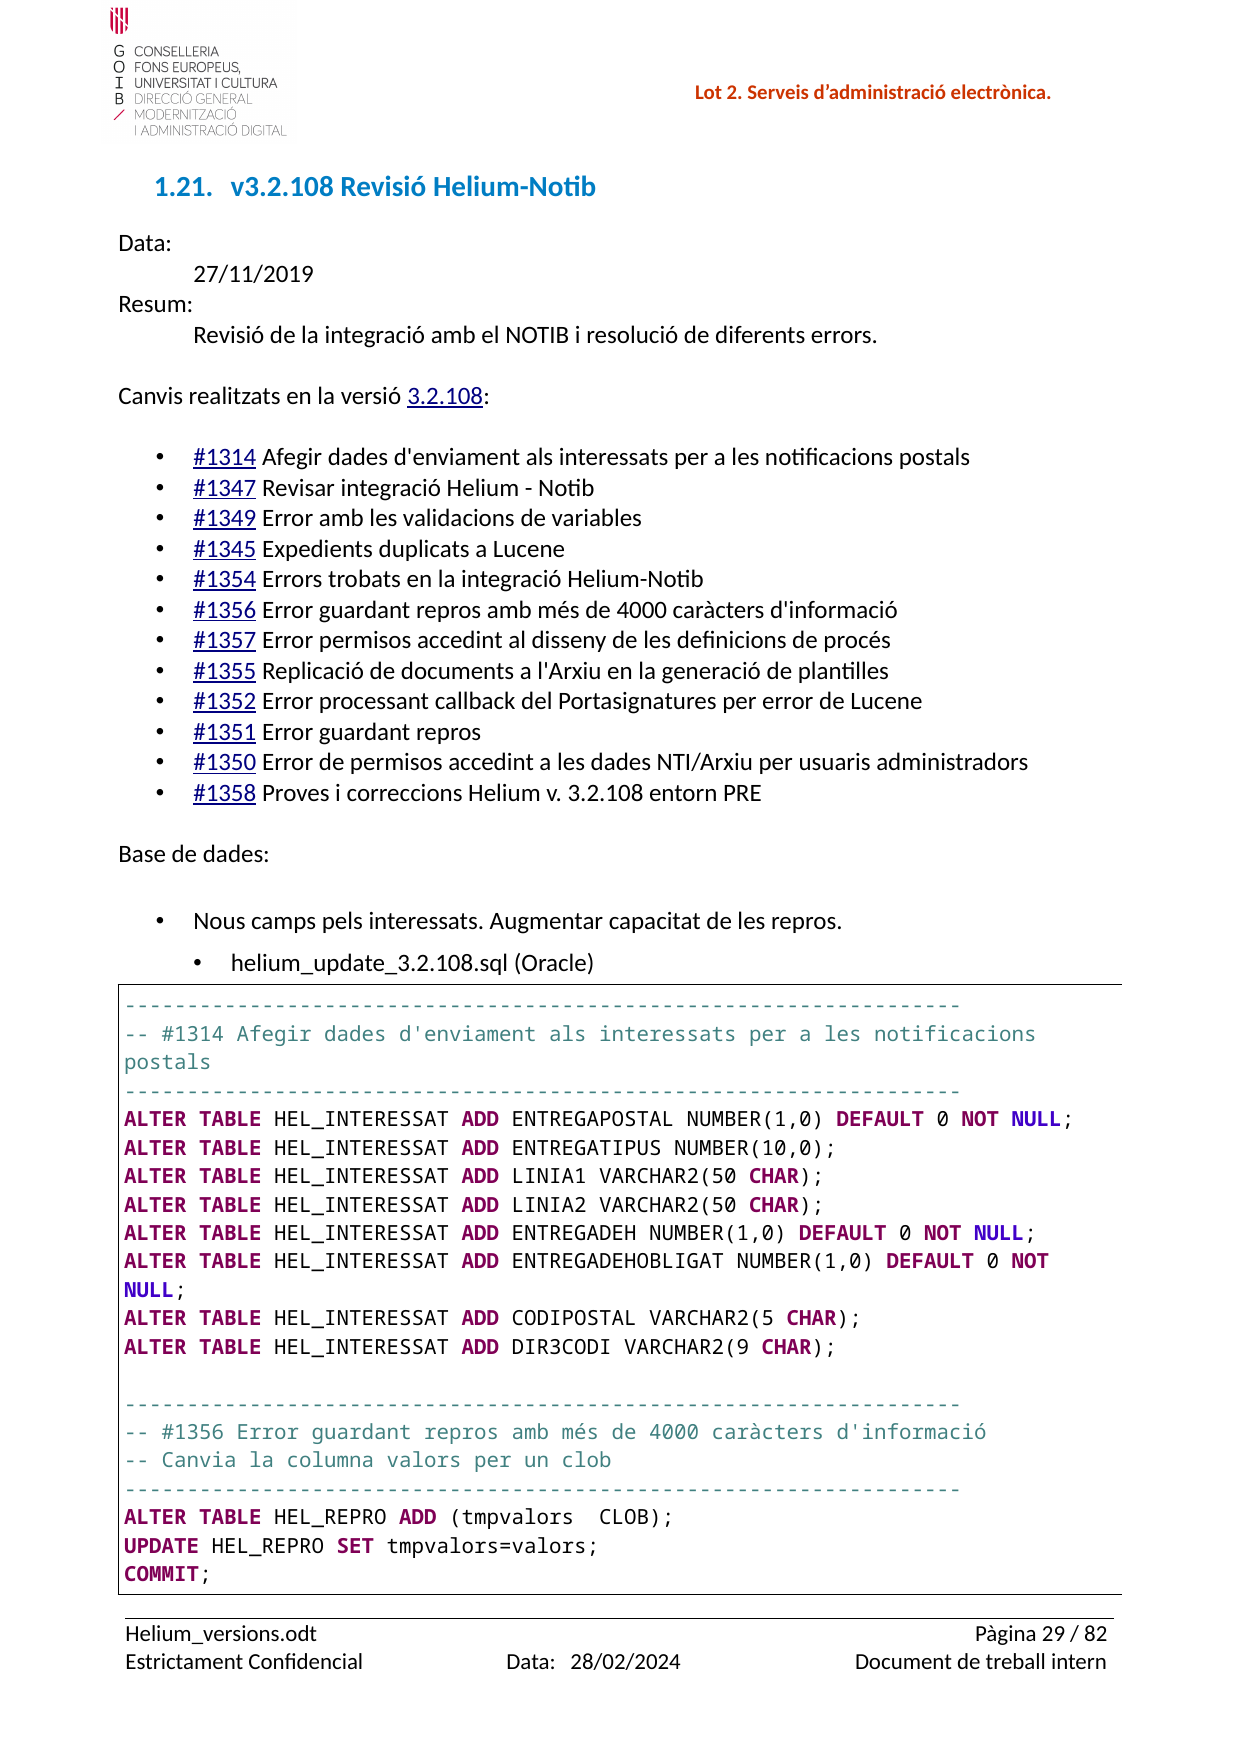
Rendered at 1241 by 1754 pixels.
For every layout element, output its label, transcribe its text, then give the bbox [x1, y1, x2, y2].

text Canvis realitzats en la versió 3.2.108: [118, 380, 1122, 411]
picture [100, 0, 297, 144]
text Data: [118, 228, 1122, 258]
list #1345 Expedients duplicats a Lucene [156, 533, 1122, 563]
list helium_update_3.2.108.sql (Oracle) [193, 947, 1122, 978]
list #1357 Error permisos accedint al disseny de les definicions de procés [156, 624, 1122, 655]
subtitle v3.2.108 Revisió Helium-Notib [153, 168, 1122, 204]
list #1347 Revisar integració Helium - Notib [156, 472, 1122, 502]
list #1358 Proves i correccions Helium v. 3.2.108 entorn PRE [156, 777, 1122, 807]
list #1314 Afegir dades d'enviament als interessats per a les notificacions postals [156, 441, 1122, 472]
text Resum: [118, 289, 1122, 319]
text Revisió de la integració amb el NOTIB i resolució de diferents errors. [118, 319, 1122, 350]
list #1349 Error amb les validacions de variables [156, 502, 1122, 533]
list Nous camps pels interessats. Augmentar capacitat de les repros. [156, 905, 1122, 936]
list #1351 Error guardant repros [156, 716, 1122, 746]
table_header ------------------------------------------------------------------- -- #1314 Afegir dades d'enviament als interessats per a les notificacions postals ------------------------------------------------------------------- ALTER TABLE HEL_INTERESSAT ADD ENTREGAPOSTAL NUMBER(1,0) DEFAULT 0 NOT NULL; ALTER TABLE HEL_INTERESSAT ADD ENTREGATIPUS NUMBER(10,0); ALTER TABLE HEL_INTERESSAT ADD LINIA1 VARCHAR2(50 CHAR); ALTER TABLE HEL_INTERESSAT ADD LINIA2 VARCHAR2(50 CHAR); ALTER TABLE HEL_INTERESSAT ADD ENTREGADEH NUMBER(1,0) DEFAULT 0 NOT NULL; ALTER TABLE HEL_INTERESSAT ADD ENTREGADEHOBLIGAT NUMBER(1,0) DEFAULT 0 NOT NULL; ALTER TABLE HEL_INTERESSAT ADD CODIPOSTAL VARCHAR2(5 CHAR); ALTER TABLE HEL_INTERESSAT ADD DIR3CODI VARCHAR2(9 CHAR); ------------------------------------------------------------------- -- #1356 Error guardant repros amb més de 4000 caràcters d'informació -- Canvia la columna valors per un clob ------------------------------------------------------------------- ALTER TABLE HEL_REPRO ADD (tmpvalors CLOB); UPDATE HEL_REPRO SET tmpvalors=valors; COMMIT; [119, 985, 1122, 1593]
list #1354 Errors trobats en la integració Helium-Notib [156, 563, 1122, 594]
list #1350 Error de permisos accedint a les dades NTI/Arxiu per usuaris administradors [156, 746, 1122, 777]
list #1355 Replicació de documents a l'Arxiu en la generació de plantilles [156, 655, 1122, 685]
list #1356 Error guardant repros amb més de 4000 caràcters d'informació [156, 594, 1122, 624]
list #1352 Error processant callback del Portasignatures per error de Lucene [156, 685, 1122, 716]
text Base de dades: [118, 838, 1122, 868]
text 27/11/2019 [118, 258, 1122, 289]
